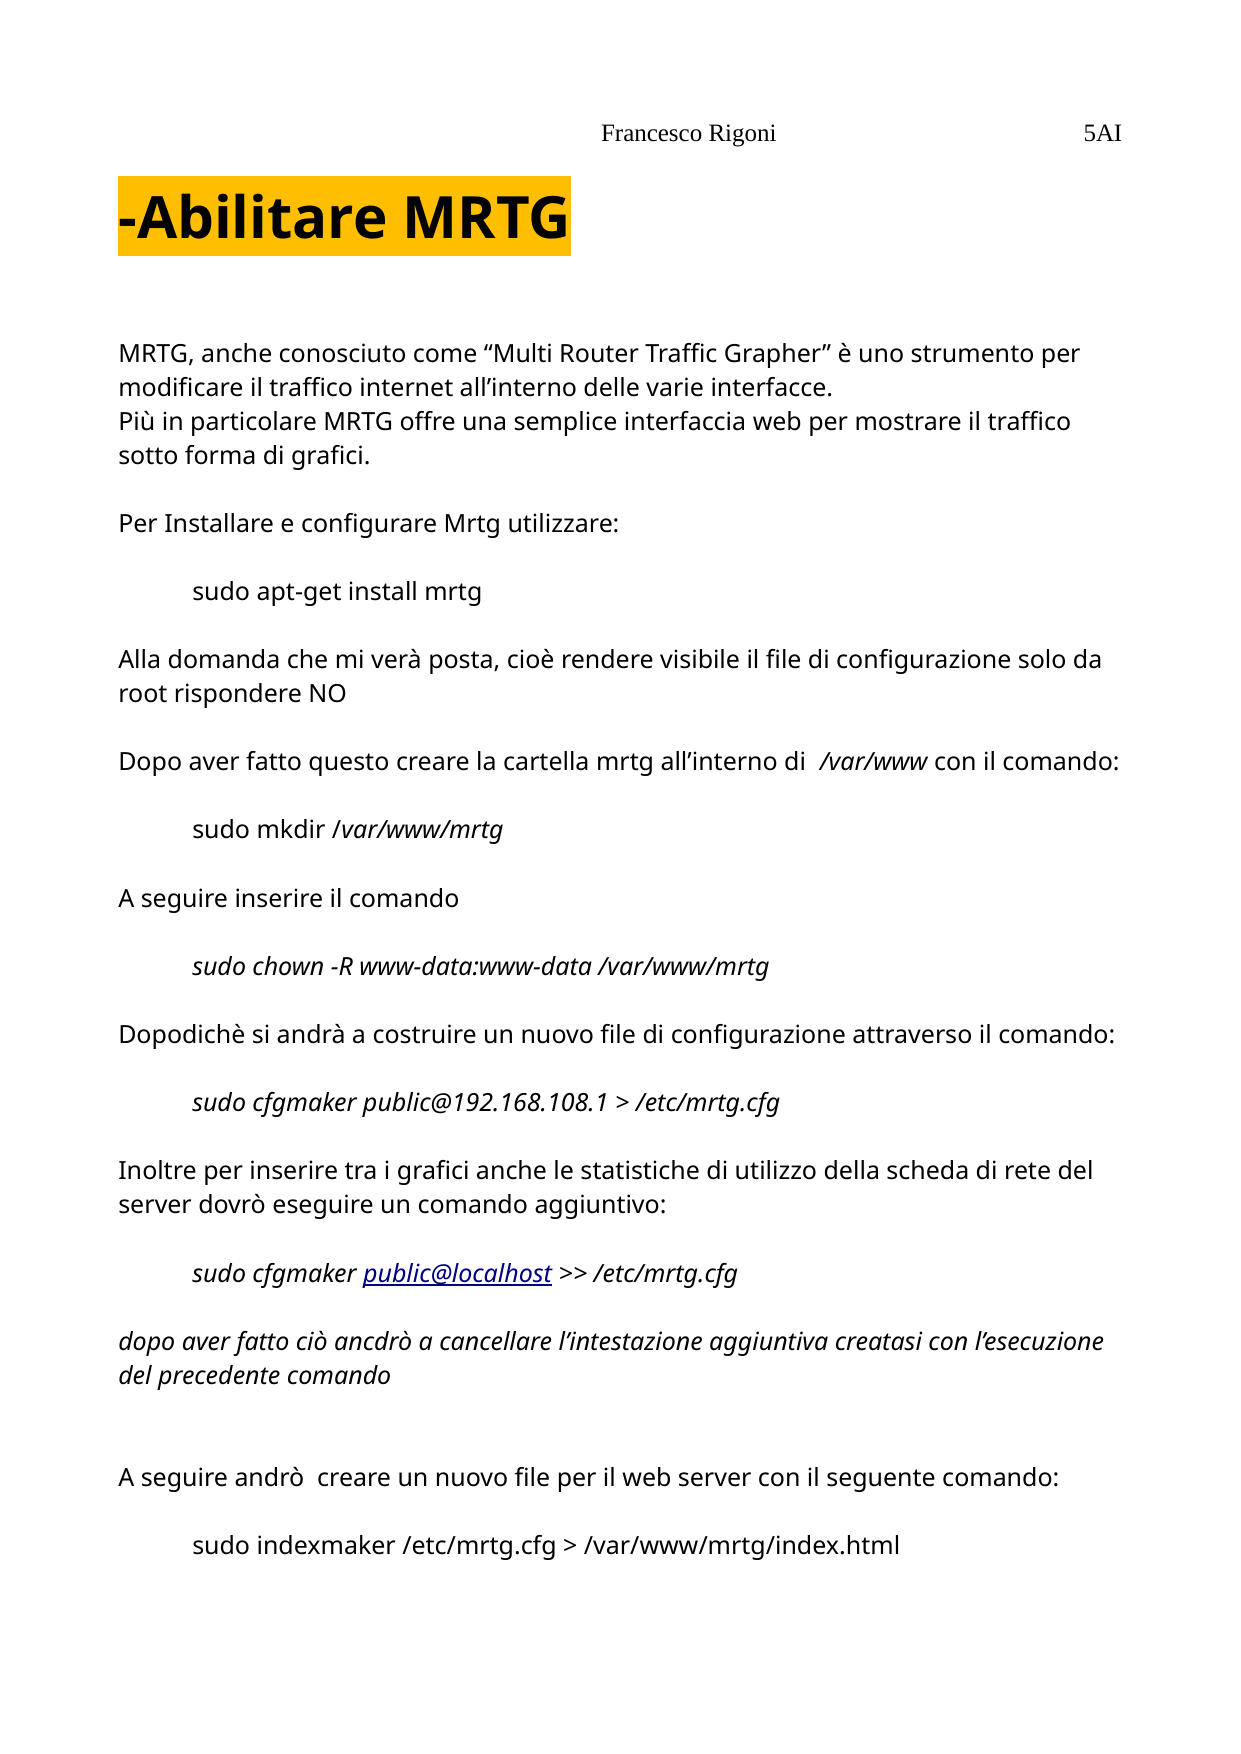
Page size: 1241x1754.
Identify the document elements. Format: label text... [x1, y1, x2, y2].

text A seguire inserire il comando [118, 880, 1122, 914]
text dopo aver fatto ciò ancdrò a cancellare l’intestazione aggiuntiva creatasi con l’esecuzione del precedente comando [118, 1323, 1122, 1391]
text MRTG, anche conosciuto come “Multi Router Traffic Grapher” è uno strumento per modificare il traffico internet all’interno delle varie interfacce. [118, 335, 1122, 403]
text Per Installare e configurare Mrtg utilizzare: [118, 506, 1122, 540]
text -Abilitare MRTG [118, 176, 1122, 256]
text sudo mkdir /var/www/mrtg [118, 812, 1122, 846]
text sudo chown -R www-data:www-data /var/www/mrtg [118, 948, 1122, 982]
text sudo apt-get install mrtg [118, 574, 1122, 608]
text Inoltre per inserire tra i grafici anche le statistiche di utilizzo della scheda di rete del server dovrò eseguire un comando aggiuntivo: [118, 1153, 1122, 1221]
text Più in particolare MRTG offre una semplice interfaccia web per mostrare il traffico sotto forma di grafici. [118, 403, 1122, 472]
text Dopodichè si andrà a costruire un nuovo file di configurazione attraverso il comando: [118, 1017, 1122, 1051]
text sudo cfgmaker public@localhost >> /etc/mrtg.cfg [118, 1255, 1122, 1289]
text Alla domanda che mi verà posta, cioè rendere visibile il file di configurazione solo da root rispondere NO [118, 642, 1122, 710]
text sudo indexmaker /etc/mrtg.cfg > /var/www/mrtg/index.html [118, 1528, 1122, 1562]
text sudo cfgmaker public@192.168.108.1 > /etc/mrtg.cfg [118, 1085, 1122, 1119]
text Dopo aver fatto questo creare la cartella mrtg all’interno di /var/www con il comando: [118, 744, 1122, 778]
text A seguire andrò creare un nuovo file per il web server con il seguente comando: [118, 1459, 1122, 1494]
